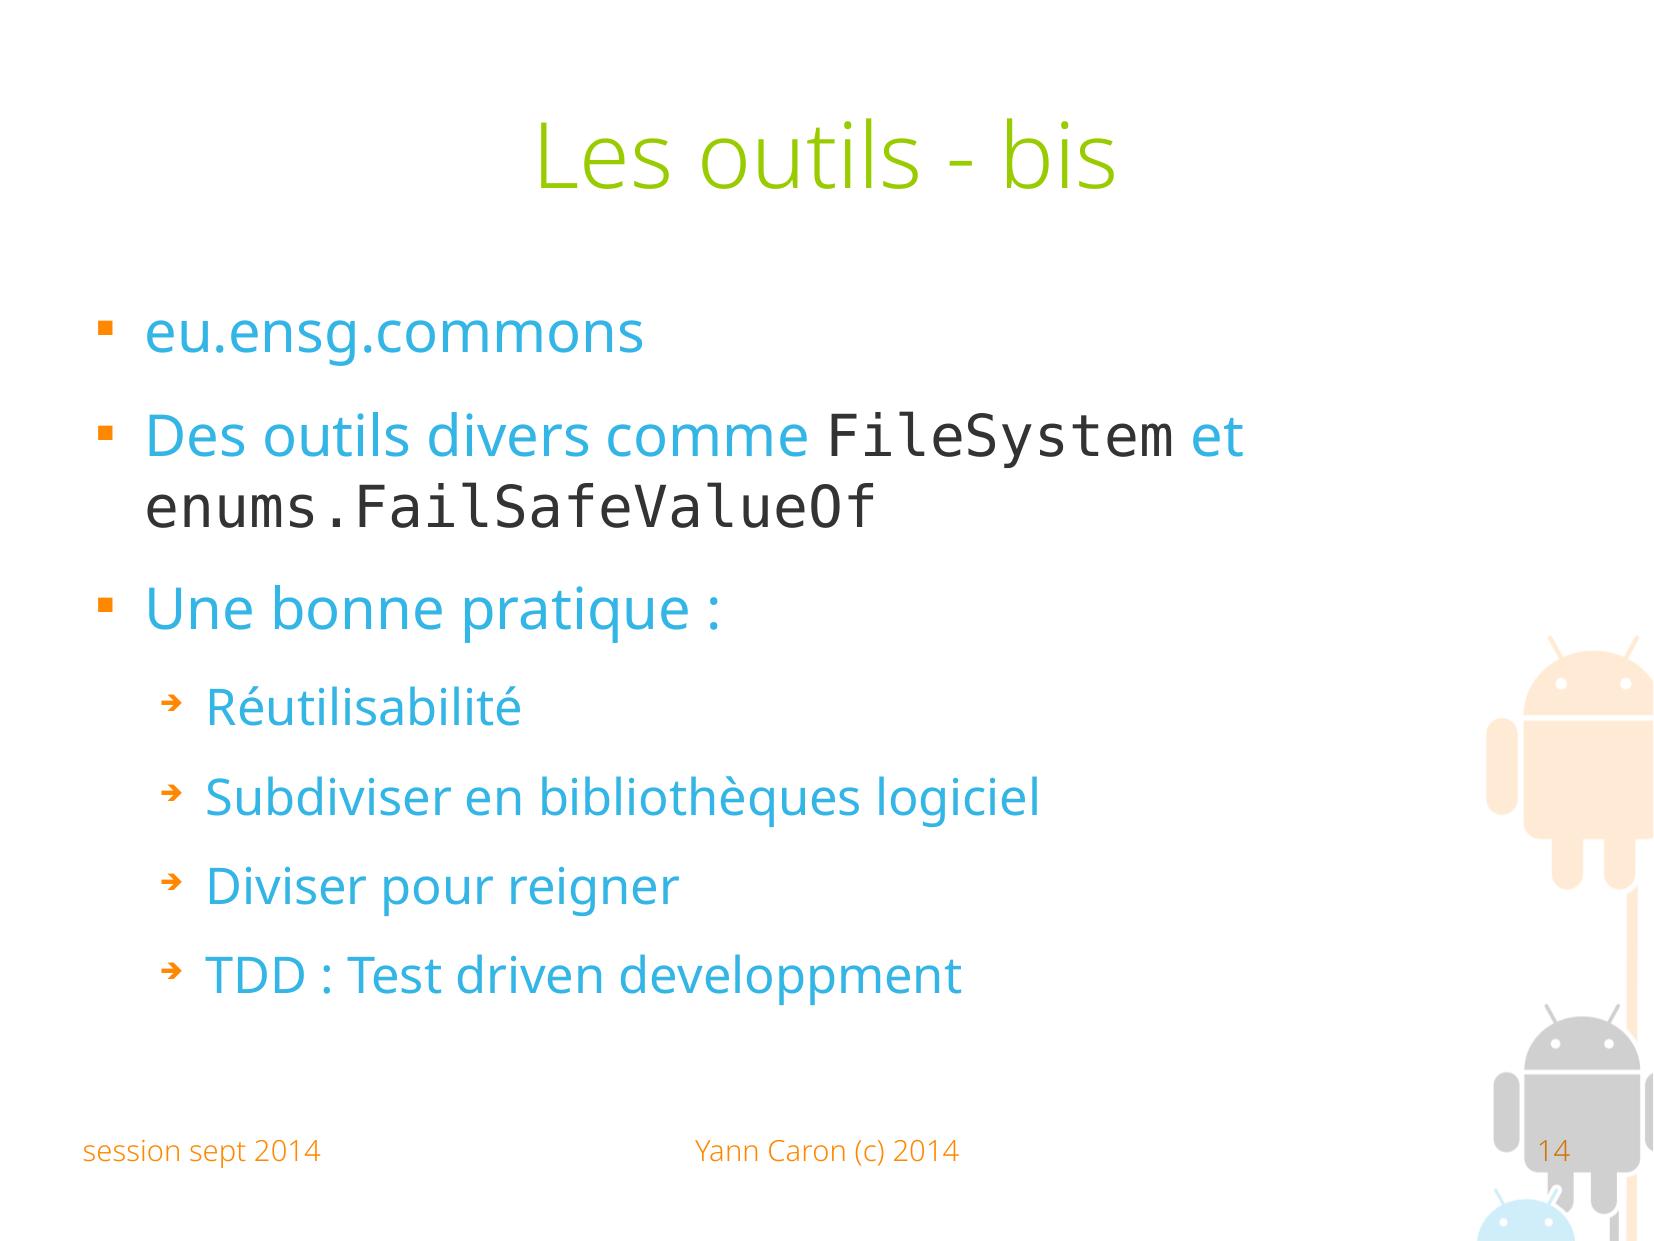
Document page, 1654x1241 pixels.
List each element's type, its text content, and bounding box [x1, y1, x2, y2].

list eu.ensg.commons Des outils divers comme FileSystem et enums.FailSafeValueOf Une bonne pratique : Réutilisabilité Subdiviser en bibliothèques logiciel Diviser pour reigner TDD : Test driven developpment [82, 290, 1571, 1010]
picture [240, 423, 1654, 1241]
title Les outils - bis [82, 49, 1571, 257]
